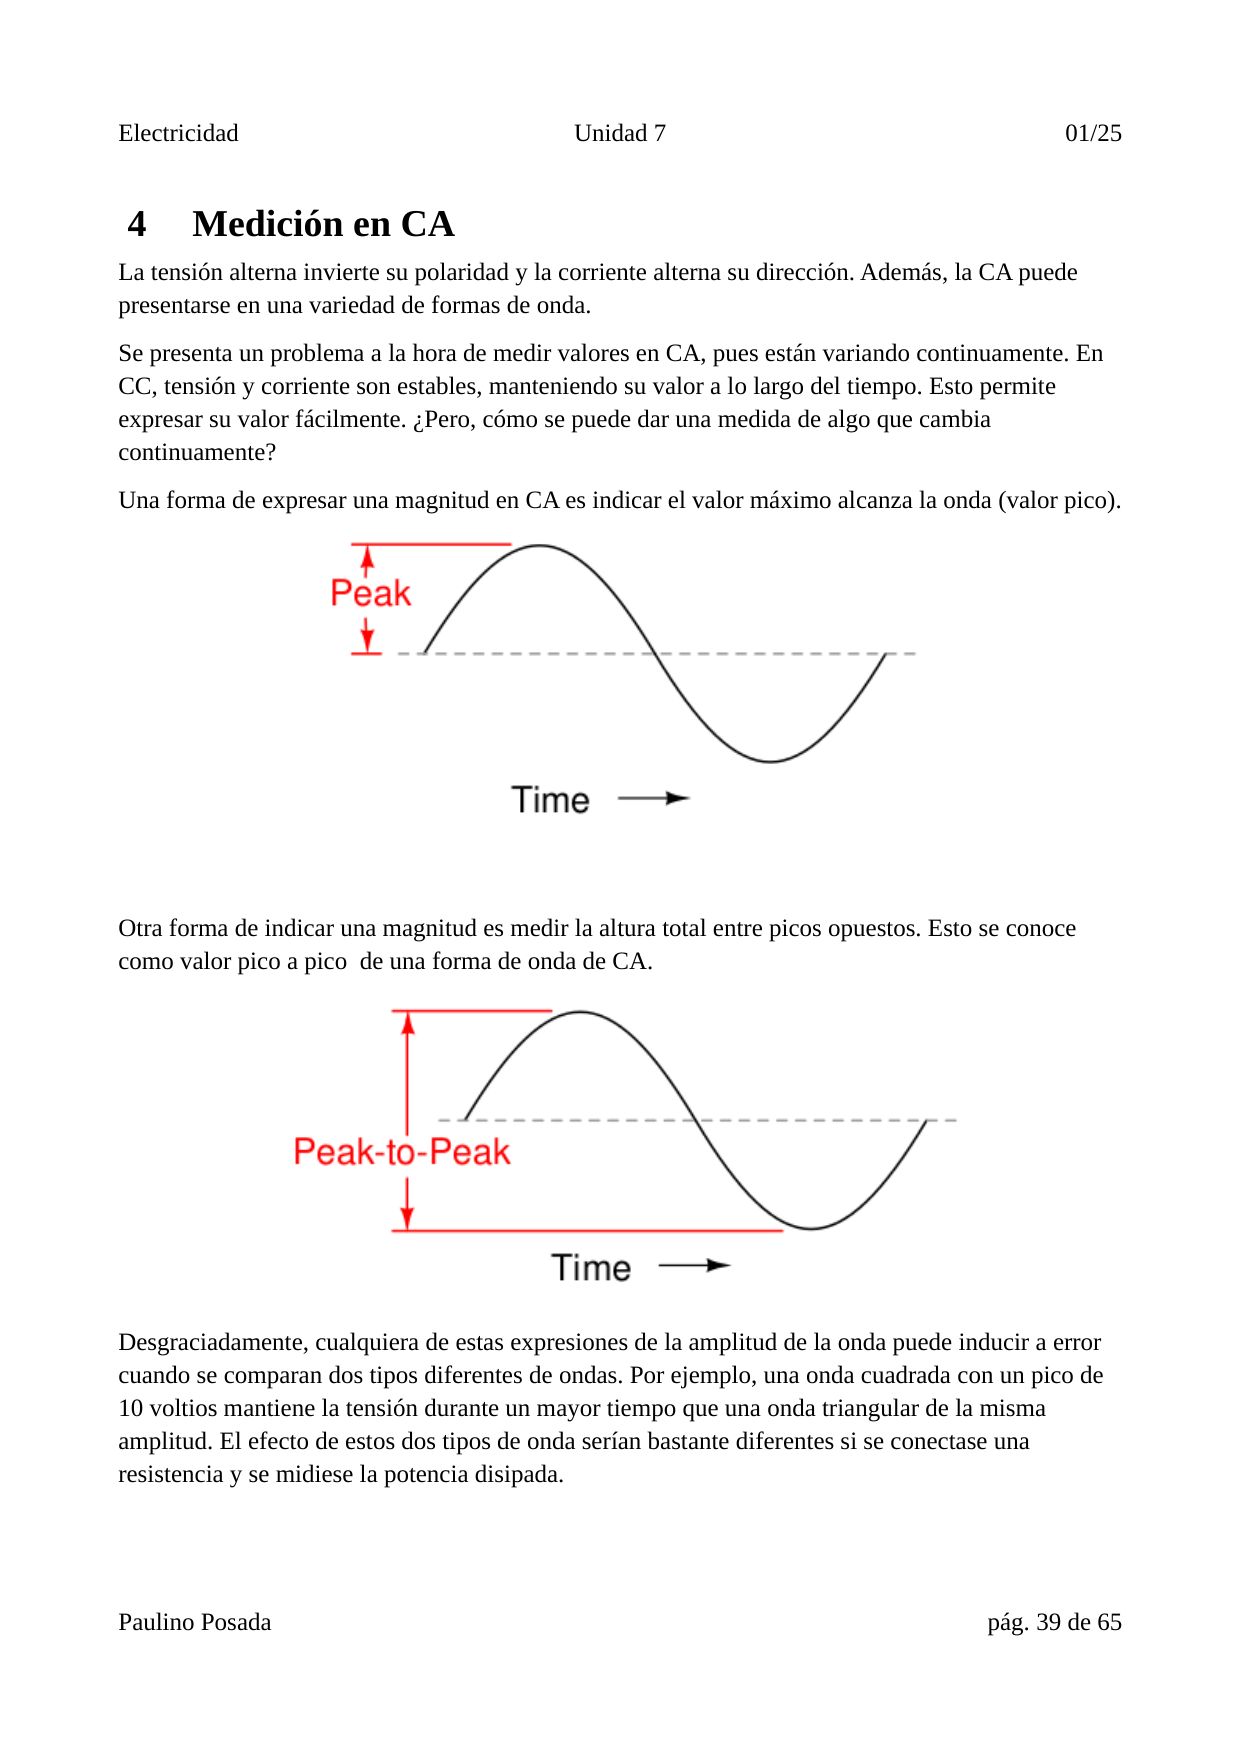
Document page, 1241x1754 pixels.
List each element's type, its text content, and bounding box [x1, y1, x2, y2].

text Otra forma de indicar una magnitud es medir la altura total entre picos opuestos. Esto se conoce como valor pico a pico de una forma de onda de CA. [118, 913, 1122, 975]
text Una forma de expresar una magnitud en CA es indicar el valor máximo alcanza la onda (valor pico). [118, 485, 1122, 513]
picture [263, 993, 977, 1290]
text La tensión alterna invierte su polaridad y la corriente alterna su dirección. Además, la CA puede presentarse en una variedad de formas de onda. [118, 257, 1122, 319]
picture [314, 532, 926, 822]
text Se presenta un problema a la hora de medir valores en CA, pues están variando continuamente. En CC, tensión y corriente son estables, manteniendo su valor a lo largo del tiempo. Esto permite expresar su valor fácilmente. ¿Pero, cómo se puede dar una medida de algo que cambia continuamente? [118, 338, 1122, 466]
text Desgraciadamente, cualquiera de estas expresiones de la amplitud de la onda puede inducir a error cuando se comparan dos tipos diferentes de ondas. Por ejemplo, una onda cuadrada con un pico de 10 voltios mantiene la tensión durante un mayor tiempo que una onda triangular de la misma amplitud. El efecto de estos dos tipos de onda serían bastante diferentes si se conectase una resistencia y se midiese la potencia disipada. [118, 1327, 1122, 1488]
subtitle Medición en CA [118, 201, 1122, 245]
